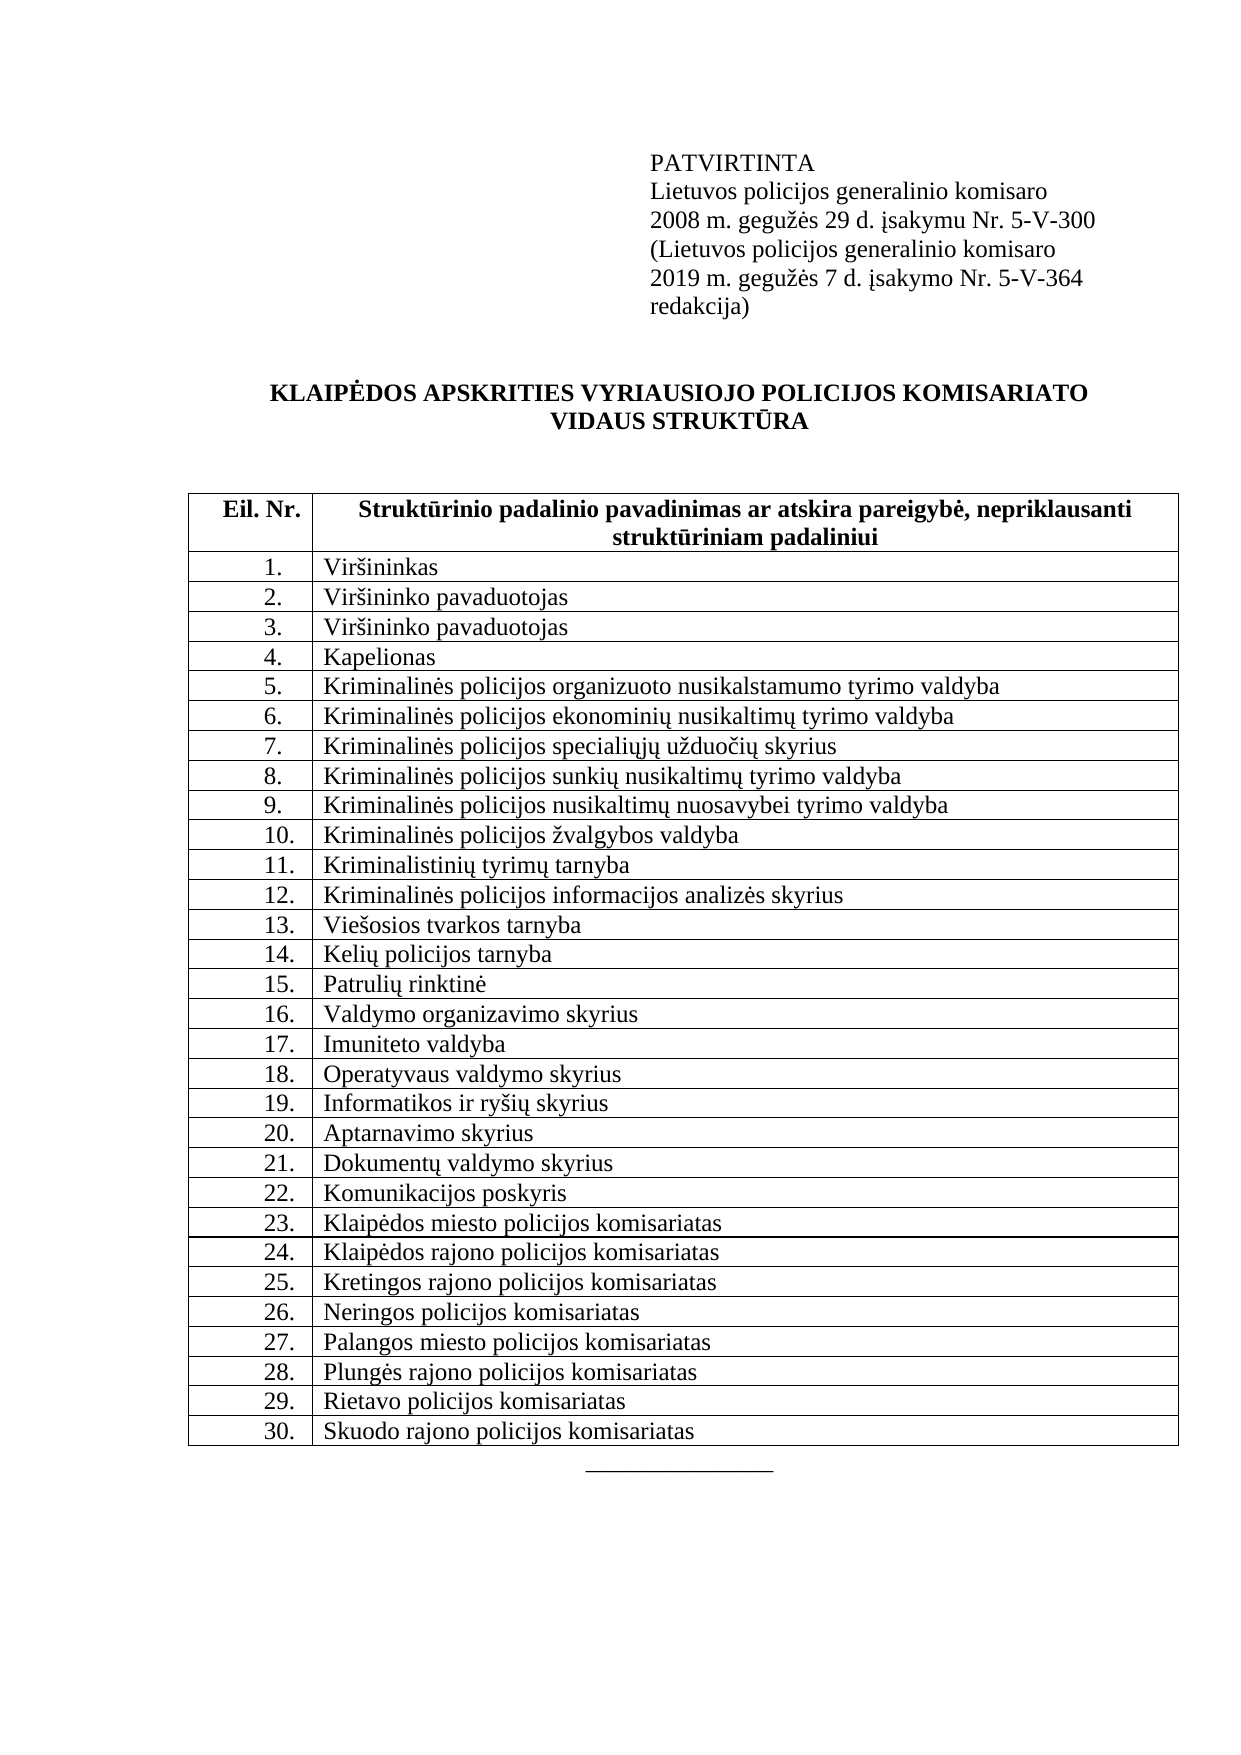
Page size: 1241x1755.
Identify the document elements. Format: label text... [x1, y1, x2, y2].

table_cell Kriminalinės policijos informacijos analizės skyrius [313, 880, 1178, 909]
text _______________ [177, 1446, 1181, 1475]
table_header Eil. Nr. [189, 494, 312, 551]
table_cell Viršininkas [313, 552, 1178, 581]
table_cell 30. [189, 1416, 312, 1445]
table_cell Viršininko pavaduotojas [313, 612, 1178, 641]
table_cell Klaipėdos rajono policijos komisariatas [313, 1238, 1178, 1266]
table_cell Operatyvaus valdymo skyrius [313, 1059, 1178, 1087]
table_cell 28. [189, 1357, 312, 1385]
table_cell 12. [189, 880, 312, 909]
table_cell 9. [189, 791, 312, 819]
table_cell 10. [189, 820, 312, 849]
table_cell 1. [189, 552, 312, 581]
table_cell 25. [189, 1267, 312, 1296]
table_cell 29. [189, 1386, 312, 1415]
table_cell 11. [189, 850, 312, 879]
table_cell 22. [189, 1178, 312, 1207]
table_cell Komunikacijos poskyris [313, 1178, 1178, 1207]
table_cell 14. [189, 940, 312, 968]
table_cell 27. [189, 1327, 312, 1356]
table_cell 19. [189, 1089, 312, 1117]
text KLAIPĖDOS APSKRITIES VYRIAUSIOJO POLICIJOS KOMISARIATO [177, 378, 1181, 406]
text 2008 m. gegužės 29 d. įsakymu Nr. 5-V-300 [177, 205, 1181, 234]
text redakcija) [177, 291, 1181, 320]
table_cell 2. [189, 582, 312, 611]
table_cell 4. [189, 642, 312, 670]
table_cell Kriminalinės policijos sunkių nusikaltimų tyrimo valdyba [313, 761, 1178, 789]
table_cell Kretingos rajono policijos komisariatas [313, 1267, 1178, 1296]
table_cell Patrulių rinktinė [313, 969, 1178, 998]
table_cell 21. [189, 1148, 312, 1177]
table_cell 3. [189, 612, 312, 641]
table_cell Kriminalinės policijos ekonominių nusikaltimų tyrimo valdyba [313, 701, 1178, 730]
table_cell 13. [189, 910, 312, 938]
table_cell Viršininko pavaduotojas [313, 582, 1178, 611]
text 2019 m. gegužės 7 d. įsakymo Nr. 5-V-364 [177, 263, 1181, 291]
table_cell 15. [189, 969, 312, 998]
table_cell 6. [189, 701, 312, 730]
text Lietuvos policijos generalinio komisaro [177, 176, 1181, 205]
table_cell Neringos policijos komisariatas [313, 1297, 1178, 1326]
table_cell Informatikos ir ryšių skyrius [313, 1089, 1178, 1117]
table_cell 7. [189, 731, 312, 760]
table_cell 5. [189, 671, 312, 700]
table_cell 8. [189, 761, 312, 789]
table_cell Viešosios tvarkos tarnyba [313, 910, 1178, 938]
table_cell Kriminalistinių tyrimų tarnyba [313, 850, 1178, 879]
table_cell 24. [189, 1238, 312, 1266]
table_cell Palangos miesto policijos komisariatas [313, 1327, 1178, 1356]
table_cell 17. [189, 1029, 312, 1058]
table_header Struktūrinio padalinio pavadinimas ar atskira pareigybė, nepriklausanti struktūriniam padaliniui [313, 494, 1178, 551]
table_cell 16. [189, 999, 312, 1028]
table_cell 20. [189, 1118, 312, 1147]
table_cell Kriminalinės policijos organizuoto nusikalstamumo tyrimo valdyba [313, 671, 1178, 700]
table_cell Valdymo organizavimo skyrius [313, 999, 1178, 1028]
table_cell Kapelionas [313, 642, 1178, 670]
table_cell Rietavo policijos komisariatas [313, 1386, 1178, 1415]
table_cell Kriminalinės policijos nusikaltimų nuosavybei tyrimo valdyba [313, 791, 1178, 819]
table_cell Kriminalinės policijos specialiųjų užduočių skyrius [313, 731, 1178, 760]
text (Lietuvos policijos generalinio komisaro [177, 234, 1181, 263]
table_cell Klaipėdos miesto policijos komisariatas [313, 1208, 1178, 1236]
text VIDAUS STRUKTŪRA [177, 406, 1181, 435]
table_cell 26. [189, 1297, 312, 1326]
table_cell Kriminalinės policijos žvalgybos valdyba [313, 820, 1178, 849]
table_cell 18. [189, 1059, 312, 1087]
table_cell Aptarnavimo skyrius [313, 1118, 1178, 1147]
text PATVIRTINTA [177, 148, 1181, 176]
table_cell Imuniteto valdyba [313, 1029, 1178, 1058]
table_cell Dokumentų valdymo skyrius [313, 1148, 1178, 1177]
table_cell Skuodo rajono policijos komisariatas [313, 1416, 1178, 1445]
table_cell 23. [189, 1208, 312, 1236]
table_cell Plungės rajono policijos komisariatas [313, 1357, 1178, 1385]
table_cell Kelių policijos tarnyba [313, 940, 1178, 968]
